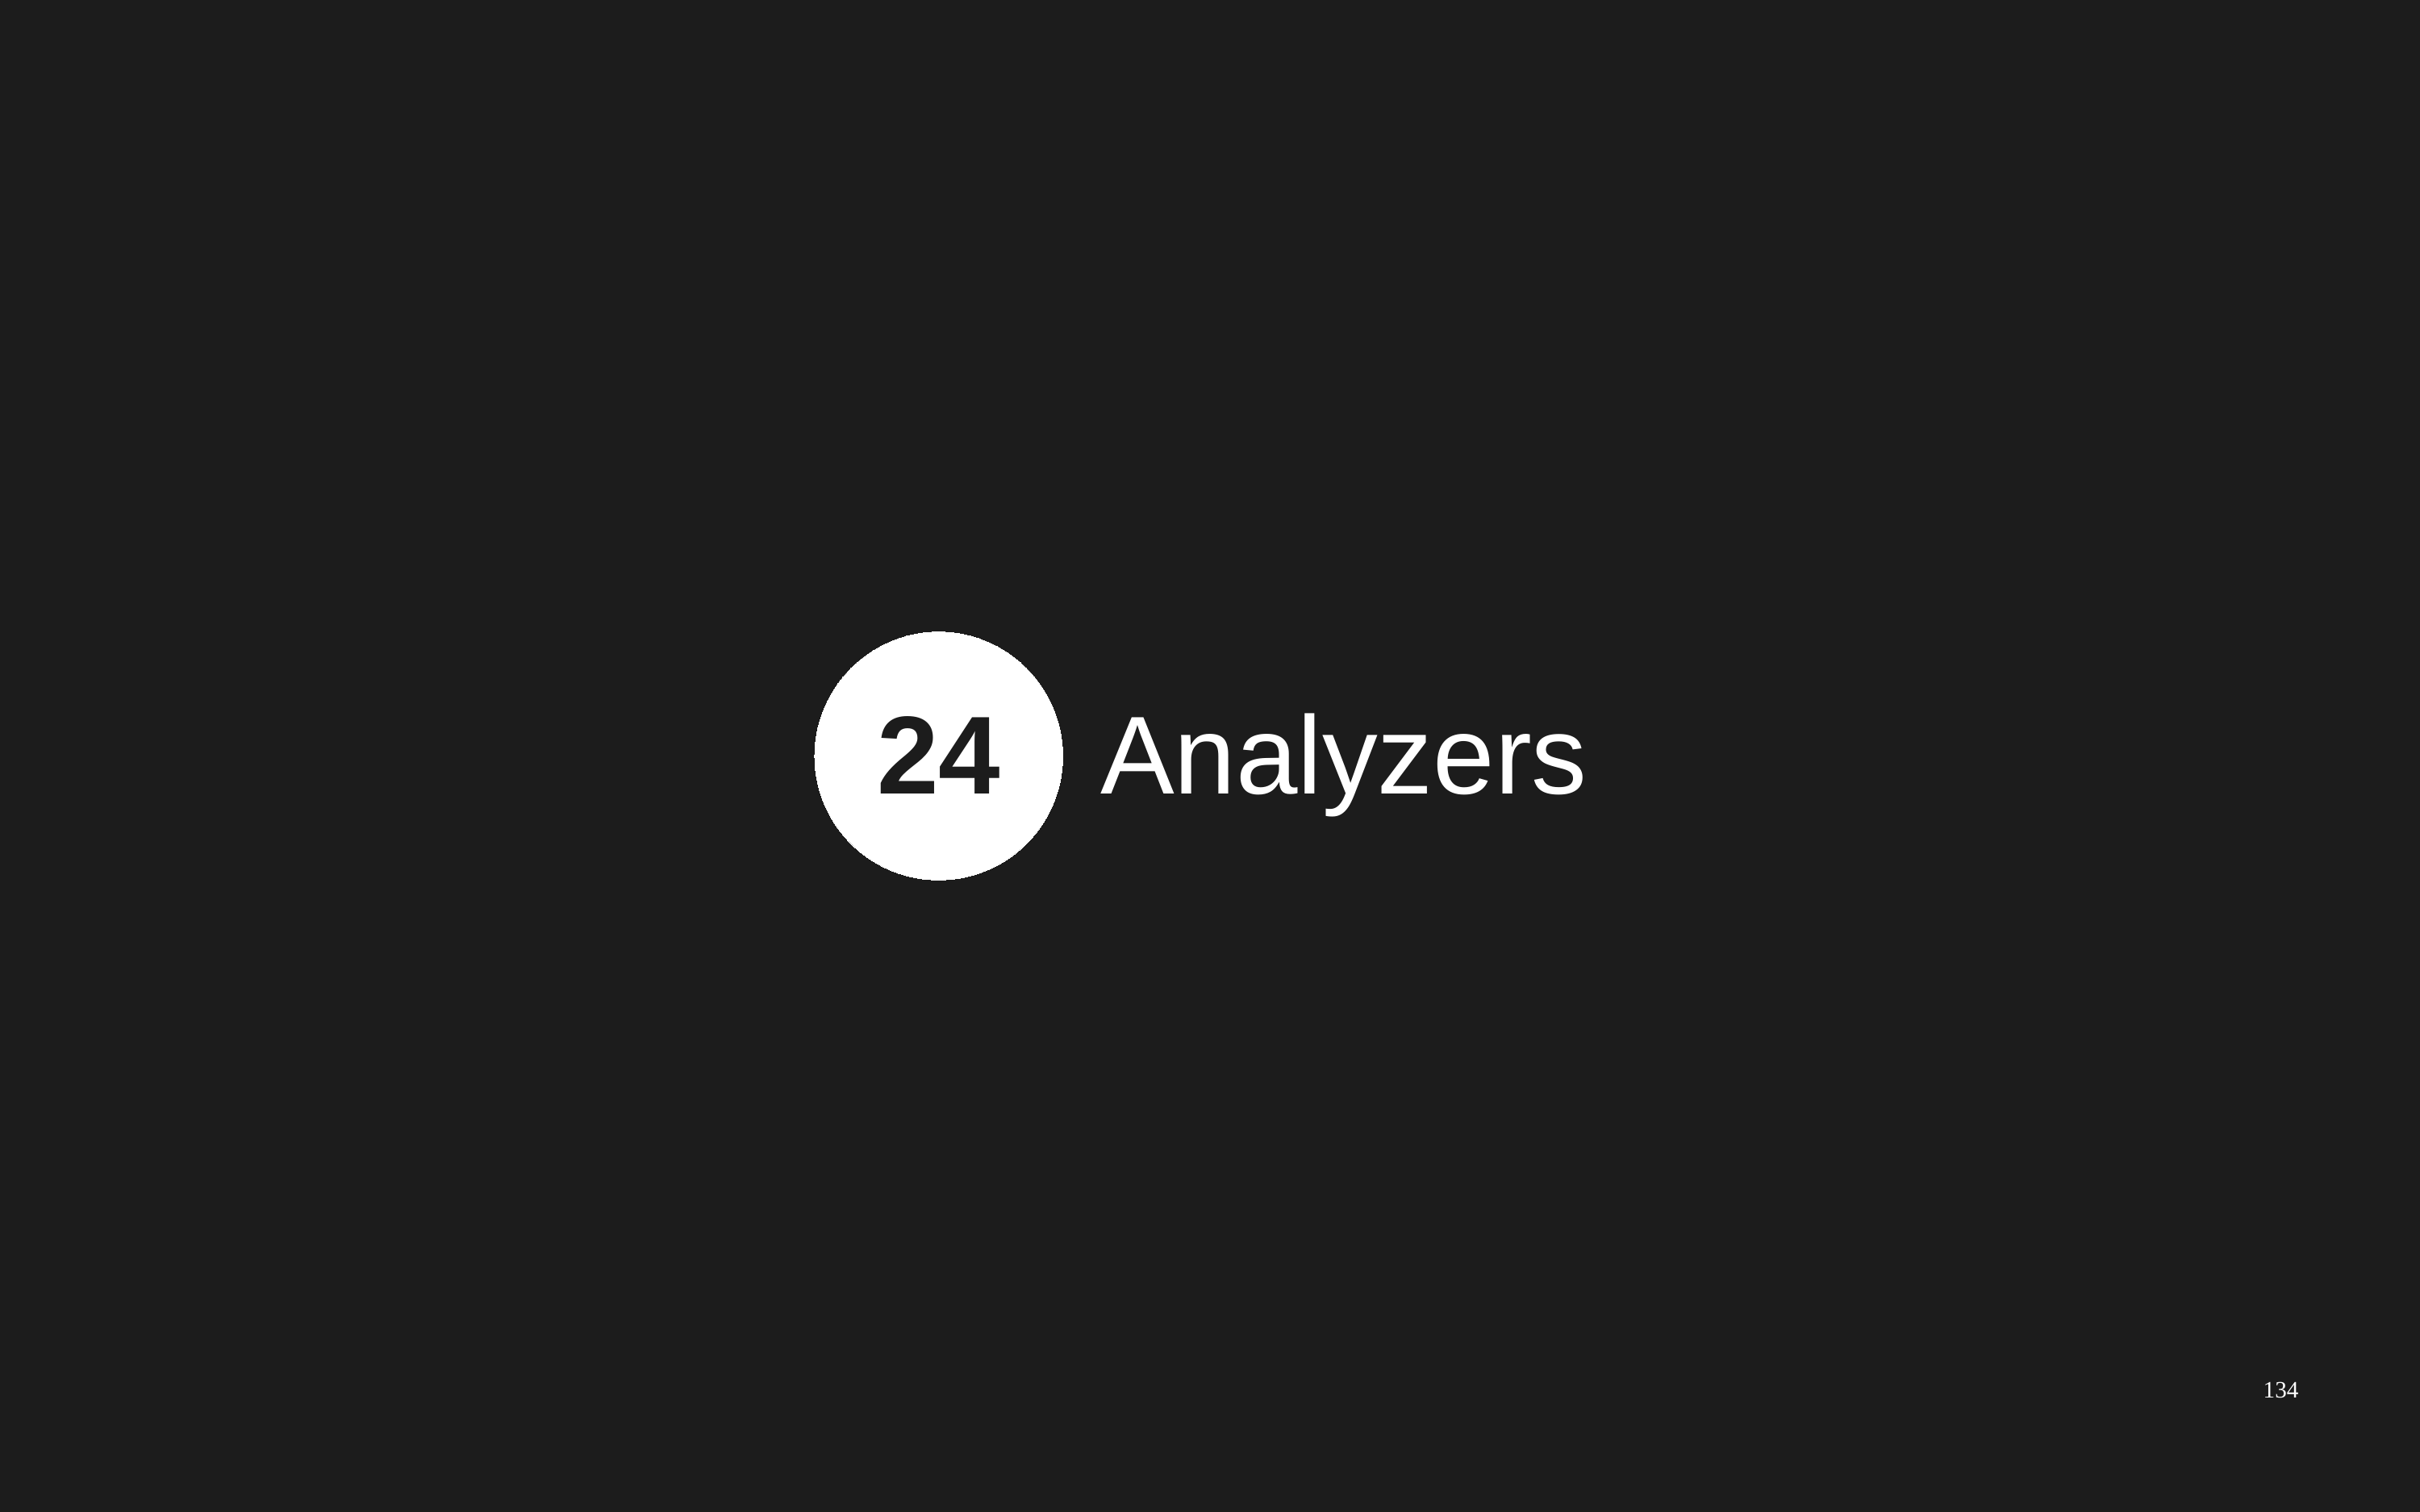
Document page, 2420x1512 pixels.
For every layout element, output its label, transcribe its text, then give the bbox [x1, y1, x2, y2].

text_box 24 [814, 631, 1063, 881]
text_box Analyzers [1088, 661, 1605, 851]
